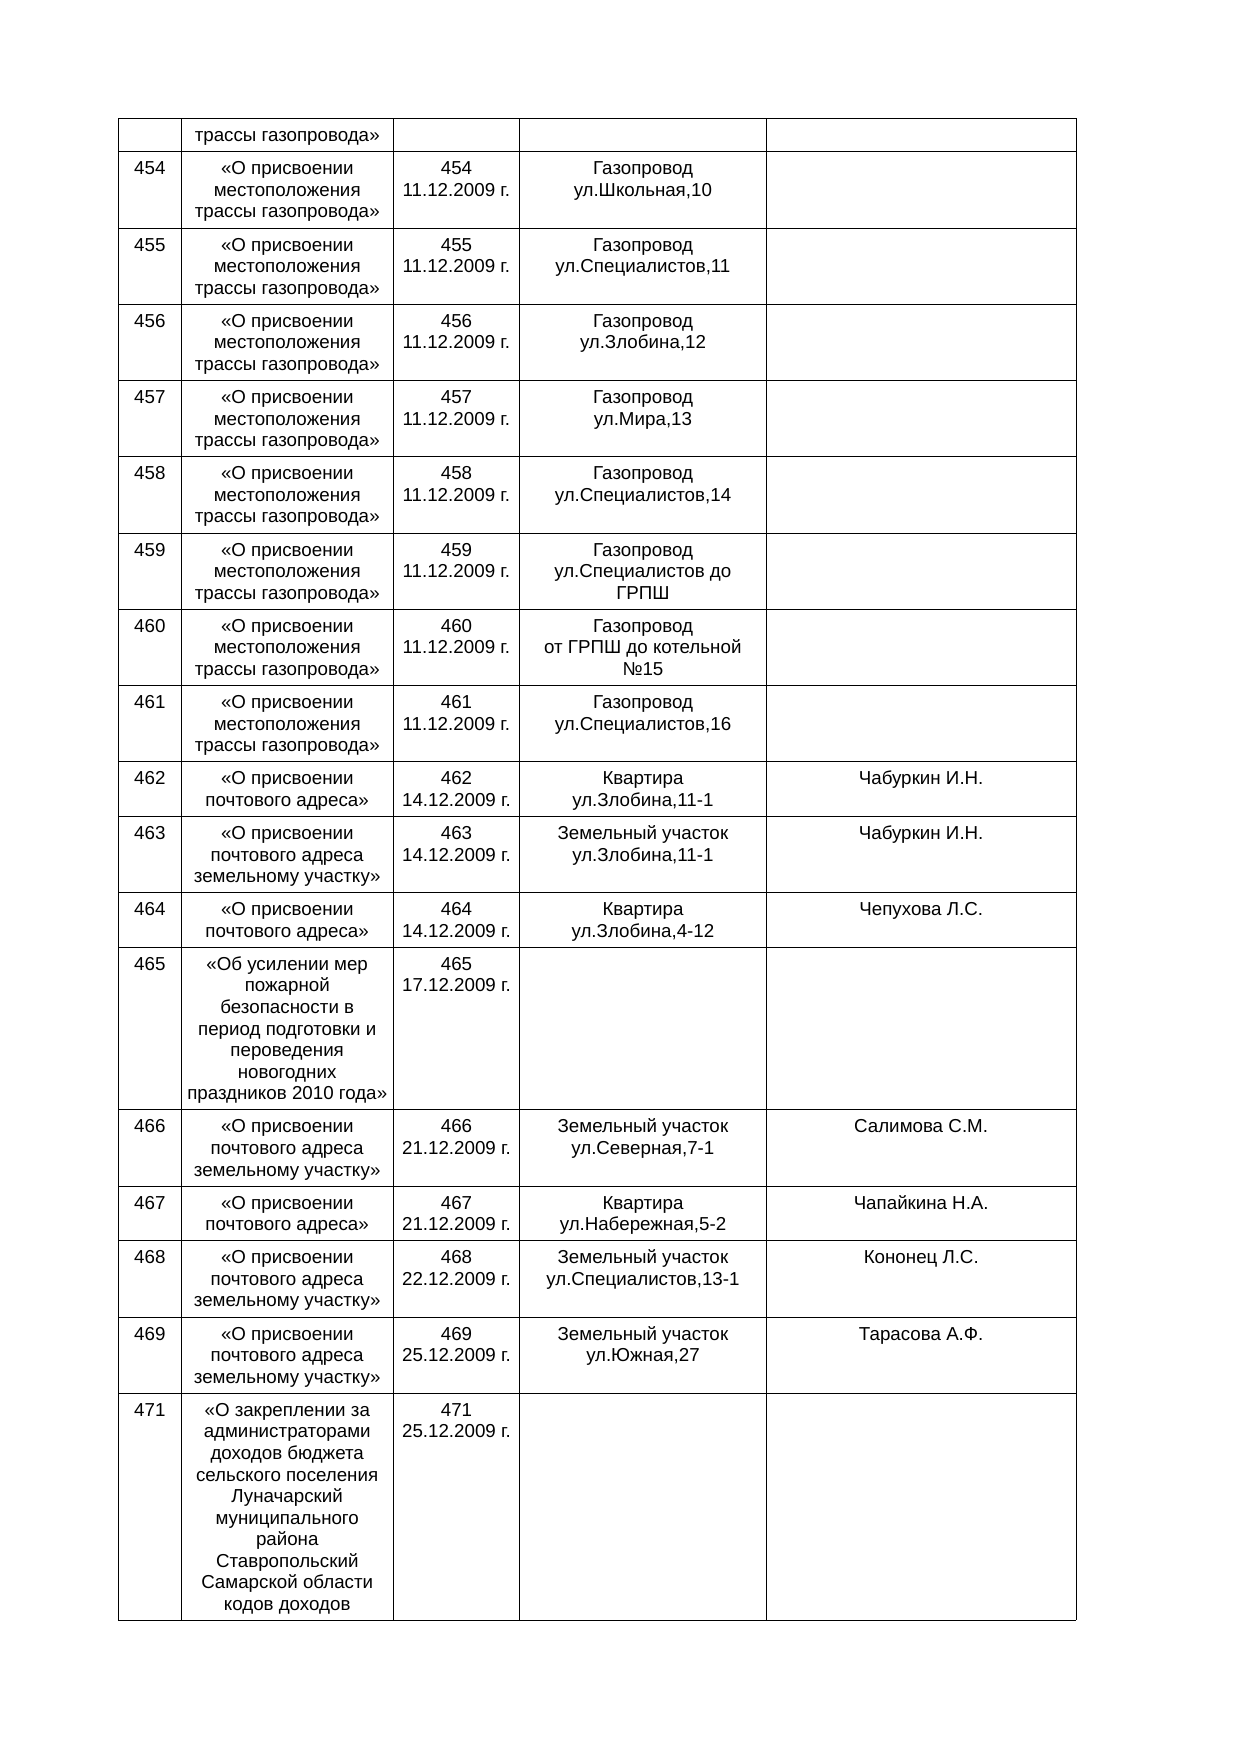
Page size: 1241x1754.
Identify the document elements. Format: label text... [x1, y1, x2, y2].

table_cell [520, 1394, 766, 1620]
table_cell Салимова С.М. [767, 1110, 1076, 1186]
table_cell Газопровод ул.Специалистов,14 [520, 457, 766, 532]
table_cell 465 17.12.2009 г. [394, 948, 519, 1109]
table_cell Газопровод ул.Мира,13 [520, 381, 766, 456]
table_cell Чабуркин И.Н. [767, 817, 1076, 892]
table_cell «О присвоении почтового адреса земельному участку» [182, 817, 393, 892]
table_cell [767, 381, 1076, 456]
table_cell «О присвоении почтового адреса» [182, 762, 393, 816]
table_cell Земельный участок ул.Злобина,11-1 [520, 817, 766, 892]
table_cell 456 [119, 305, 181, 380]
table_cell «О присвоении местоположения трассы газопровода» [182, 381, 393, 456]
table_cell [767, 305, 1076, 380]
table_cell Кононец Л.С. [767, 1241, 1076, 1317]
table_cell Газопровод ул.Специалистов до ГРПШ [520, 534, 766, 609]
table_cell 468 22.12.2009 г. [394, 1241, 519, 1317]
table_cell 463 [119, 817, 181, 892]
table_cell Газопровод ул.Специалистов,11 [520, 229, 766, 304]
table_cell 467 21.12.2009 г. [394, 1187, 519, 1240]
table_cell Газопровод ул.Специалистов,16 [520, 686, 766, 761]
table_cell 465 [119, 948, 181, 1109]
table_cell «О присвоении местоположения трассы газопровода» [182, 152, 393, 227]
table_cell 454 [119, 152, 181, 227]
table_cell [767, 610, 1076, 685]
table_cell 467 [119, 1187, 181, 1240]
table_cell Чабуркин И.Н. [767, 762, 1076, 816]
table_cell Газопровод от ГРПШ до котельной №15 [520, 610, 766, 685]
table_cell 461 [119, 686, 181, 761]
table_cell 459 11.12.2009 г. [394, 534, 519, 609]
table_cell 457 [119, 381, 181, 456]
table_cell Чапайкина Н.А. [767, 1187, 1076, 1240]
table_cell «О присвоении почтового адреса земельному участку» [182, 1110, 393, 1186]
table_cell Земельный участок ул.Северная,7-1 [520, 1110, 766, 1186]
table_cell Земельный участок ул.Специалистов,13-1 [520, 1241, 766, 1317]
table_cell «О присвоении местоположения трассы газопровода» [182, 686, 393, 761]
table_cell «О присвоении почтового адреса земельному участку» [182, 1241, 393, 1317]
table_cell 462 [119, 762, 181, 816]
table_cell «О присвоении местоположения трассы газопровода» [182, 610, 393, 685]
table_cell «О закреплении за администраторами доходов бюджета сельского поселения Луначарский муниципального района Ставропольский Самарской области кодов доходов [182, 1394, 393, 1620]
table_cell 460 11.12.2009 г. [394, 610, 519, 685]
table_cell «О присвоении местоположения трассы газопровода» [182, 457, 393, 532]
table_cell 462 14.12.2009 г. [394, 762, 519, 816]
table_cell «О присвоении местоположения трассы газопровода» [182, 229, 393, 304]
table_cell «Об усилении мер пожарной безопасности в период подготовки и пероведения новогодних праздников 2010 года» [182, 948, 393, 1109]
table_cell 460 [119, 610, 181, 685]
table_cell 466 21.12.2009 г. [394, 1110, 519, 1186]
table_cell [767, 152, 1076, 227]
table_cell «О присвоении местоположения трассы газопровода» [182, 534, 393, 609]
table_cell 466 [119, 1110, 181, 1186]
table_cell трассы газопровода» [182, 119, 393, 151]
table_cell [767, 1394, 1076, 1620]
table_cell [394, 119, 519, 151]
table_cell Квартира ул.Злобина,11-1 [520, 762, 766, 816]
table_cell 458 11.12.2009 г. [394, 457, 519, 532]
table_cell «О присвоении местоположения трассы газопровода» [182, 305, 393, 380]
table_cell Чепухова Л.С. [767, 893, 1076, 947]
table_cell 469 [119, 1318, 181, 1393]
table_cell [767, 457, 1076, 532]
table_cell Газопровод ул.Школьная,10 [520, 152, 766, 227]
table_cell [520, 948, 766, 1109]
table_cell 471 [119, 1394, 181, 1620]
table_cell 457 11.12.2009 г. [394, 381, 519, 456]
table_cell 471 25.12.2009 г. [394, 1394, 519, 1620]
table_cell Квартира ул.Злобина,4-12 [520, 893, 766, 947]
table_cell [767, 948, 1076, 1109]
table_cell 463 14.12.2009 г. [394, 817, 519, 892]
table_cell 455 [119, 229, 181, 304]
table_cell [520, 119, 766, 151]
table_cell [119, 119, 181, 151]
table_cell 469 25.12.2009 г. [394, 1318, 519, 1393]
table_cell Квартира ул.Набережная,5-2 [520, 1187, 766, 1240]
table_cell 459 [119, 534, 181, 609]
table_cell Газопровод ул.Злобина,12 [520, 305, 766, 380]
table_cell 461 11.12.2009 г. [394, 686, 519, 761]
table_cell 464 14.12.2009 г. [394, 893, 519, 947]
table_cell 454 11.12.2009 г. [394, 152, 519, 227]
table_cell 468 [119, 1241, 181, 1317]
table_cell Земельный участок ул.Южная,27 [520, 1318, 766, 1393]
table_cell [767, 229, 1076, 304]
table_cell Тарасова А.Ф. [767, 1318, 1076, 1393]
table_cell [767, 119, 1076, 151]
table_cell [767, 686, 1076, 761]
table_cell «О присвоении почтового адреса» [182, 893, 393, 947]
table_cell [767, 534, 1076, 609]
table_cell 455 11.12.2009 г. [394, 229, 519, 304]
table_cell 456 11.12.2009 г. [394, 305, 519, 380]
table_cell 464 [119, 893, 181, 947]
table_cell «О присвоении почтового адреса» [182, 1187, 393, 1240]
table_cell 458 [119, 457, 181, 532]
table_cell «О присвоении почтового адреса земельному участку» [182, 1318, 393, 1393]
